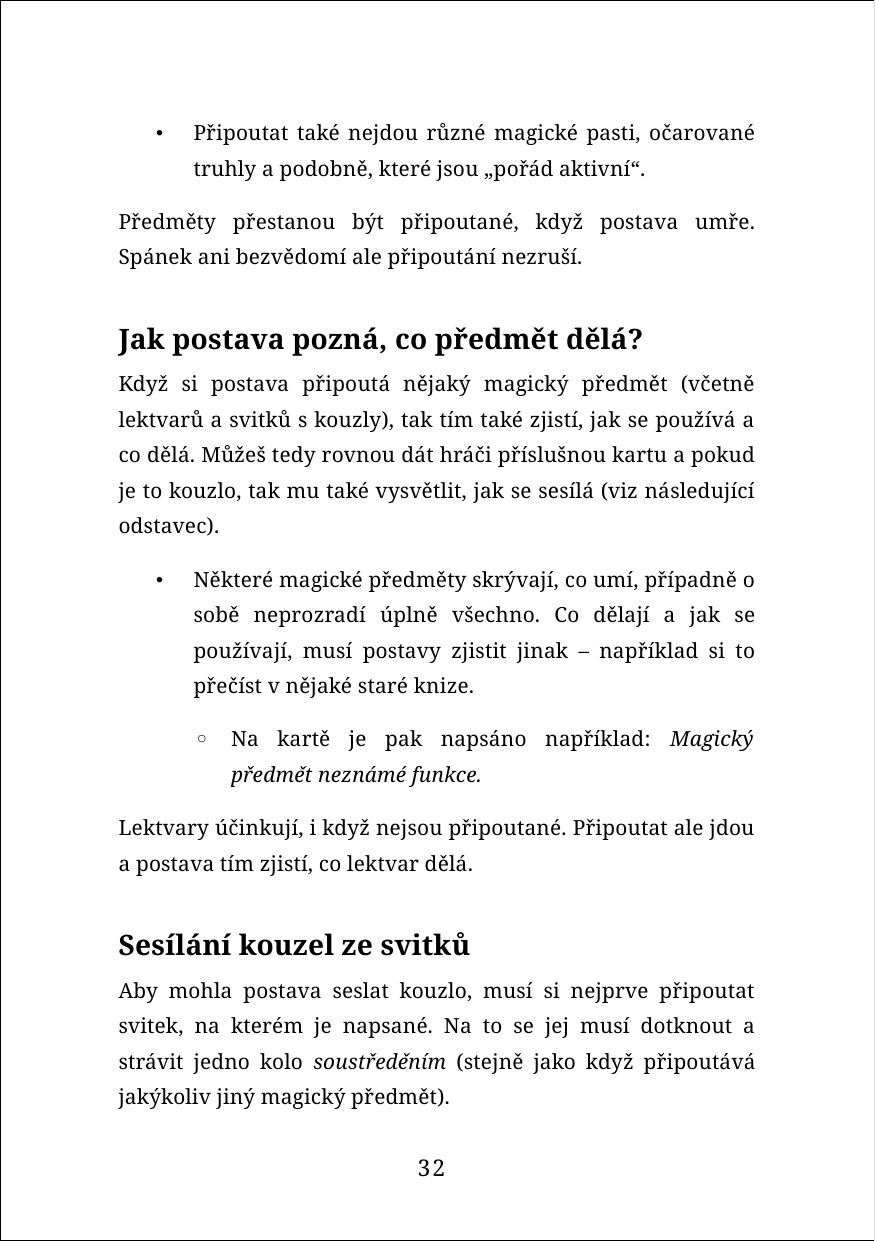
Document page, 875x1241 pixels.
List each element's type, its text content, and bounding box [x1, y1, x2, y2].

text Když si postava připoutá nějaký magický předmět (včetně lektvarů a svitků s kouzly), tak tím také zjistí, jak se používá a co dělá. Můžeš tedy rovnou dát hráči příslušnou kartu a pokud je to kouzlo, tak mu také vysvětlit, jak se sesílá (viz následující odstavec). [118, 369, 756, 540]
subtitle Sesílání kouzel ze svitků [118, 926, 756, 964]
text Aby mohla postava seslat kouzlo, musí si nejprve připoutat svitek, na kterém je napsané. Na to se jej musí dotknout a strávit jedno kolo soustředěním (stejně jako když připoutává jakýkoliv jiný magický předmět). [118, 976, 756, 1111]
list Na kartě je pak napsáno například: Magický předmět neznámé funkce. [193, 724, 756, 788]
list Některé magické předměty skrývají, co umí, případně o sobě neprozradí úplně všechno. Co dělají a jak se používají, musí postavy zjistit jinak – například si to přečíst v nějaké staré knize. [156, 565, 756, 700]
text Lektvary účinkují, i když nejsou připoutané. Připoutat ale jdou a postava tím zjistí, co lektvar dělá. [118, 813, 756, 877]
text Předměty přestanou být připoutané, když postava umře. Spánek ani bezvědomí ale připoutání nezruší. [118, 207, 756, 271]
list Připoutat také nejdou různé magické pasti, očarované truhly a podobně, které jsou „pořád aktivní“. [156, 118, 756, 182]
subtitle Jak postava pozná, co předmět dělá? [118, 319, 756, 358]
